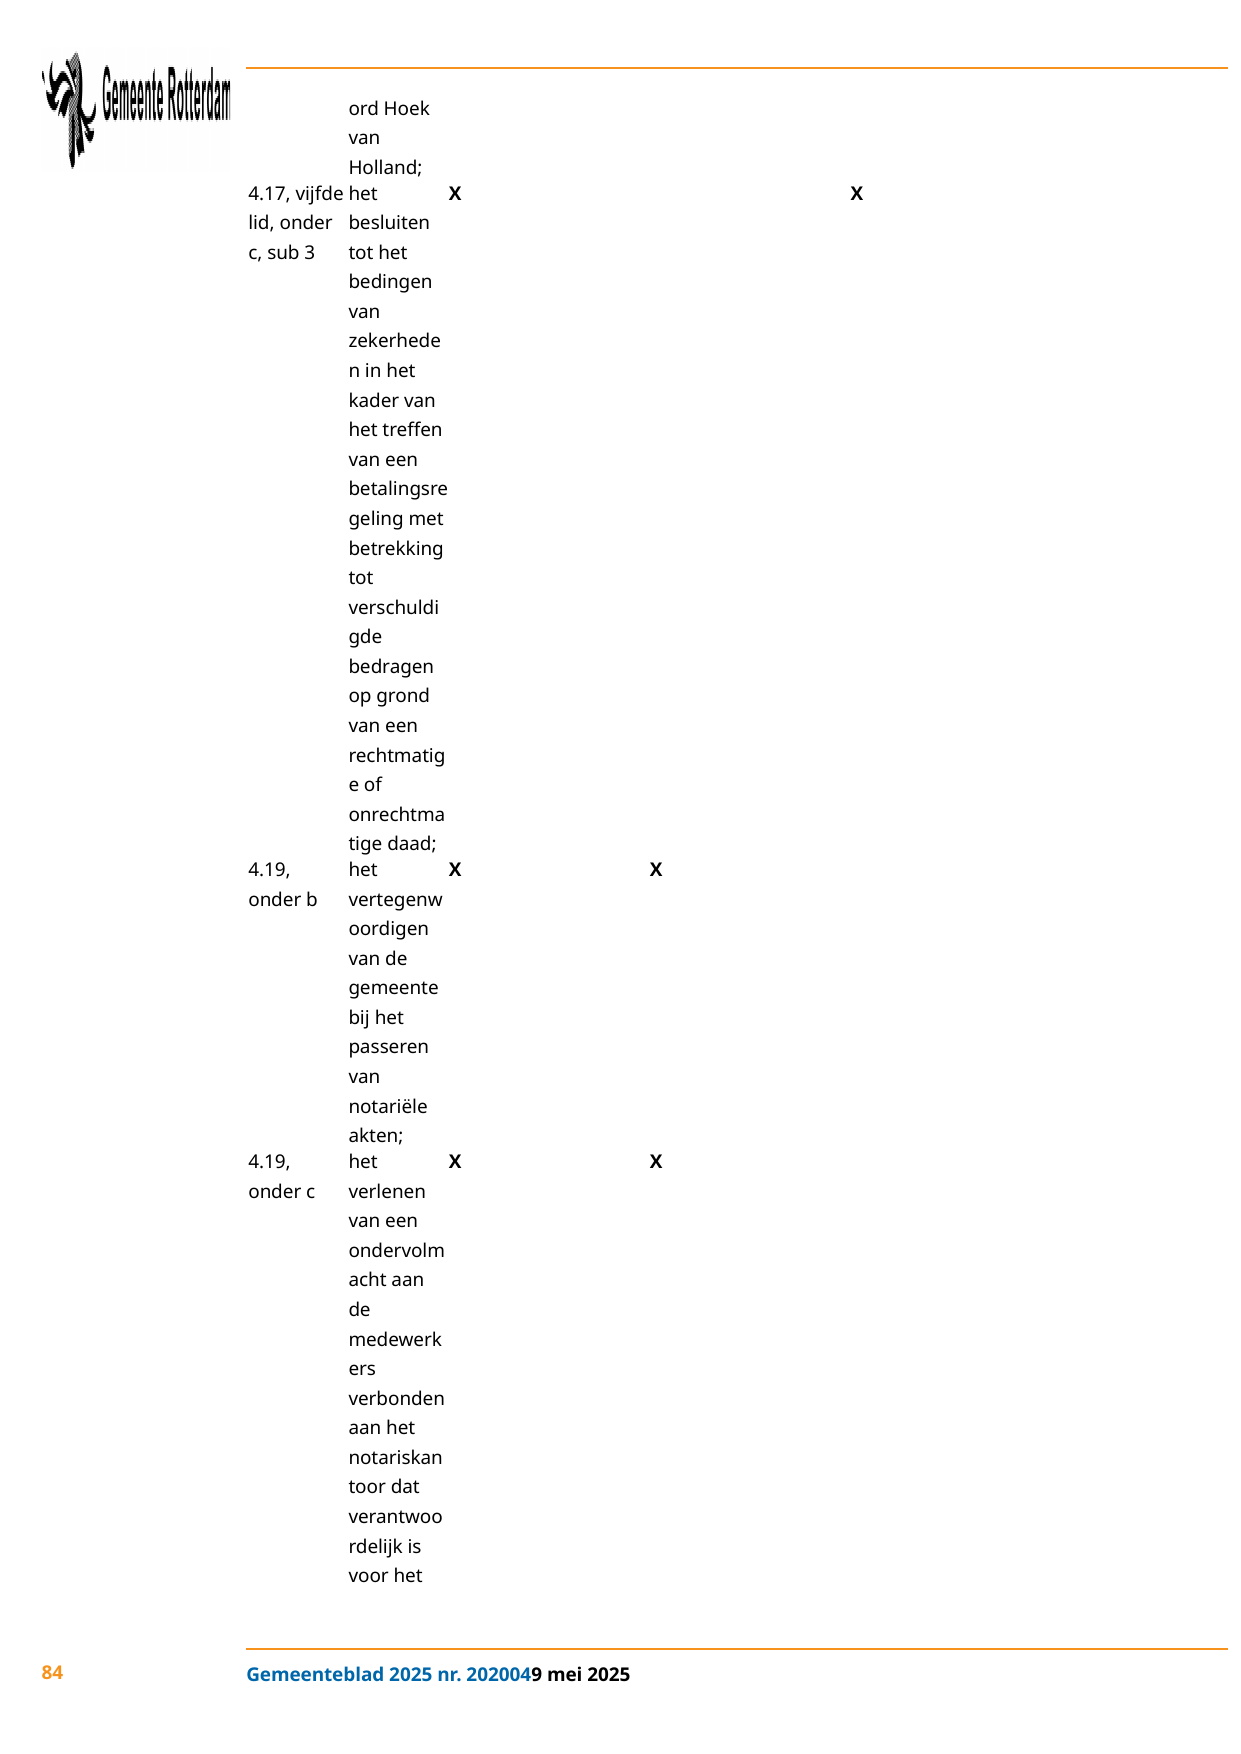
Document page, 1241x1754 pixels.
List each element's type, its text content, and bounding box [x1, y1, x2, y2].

table_cell [750, 1148, 850, 1588]
table_cell [549, 95, 649, 180]
table_cell [850, 1148, 951, 1588]
table_cell X [449, 1148, 549, 1588]
table_cell [850, 856, 951, 1148]
table_cell X [449, 180, 549, 856]
table_cell [650, 95, 750, 180]
table_cell [951, 180, 1051, 856]
table_cell X [449, 856, 549, 1148]
table_cell [549, 180, 649, 856]
table_cell [1051, 95, 1152, 180]
table_cell 4.17, vijfde lid, onder c, sub 3 [248, 180, 348, 856]
table_cell [850, 95, 951, 180]
table_cell X [650, 856, 750, 1148]
table_cell [951, 95, 1051, 180]
table_cell [1051, 1148, 1152, 1588]
table_cell [248, 95, 348, 180]
table_cell [1051, 856, 1152, 1148]
table_cell het besluiten tot het bedingen van zekerheden in het kader van het treffen van een betalingsregeling met betrekking tot verschuldigde bedragen op grond van een rechtmatige of onrechtmatige daad; [348, 180, 449, 856]
table_cell [750, 856, 850, 1148]
table_cell [650, 180, 750, 856]
table_cell X [650, 1148, 750, 1588]
table_cell [449, 95, 549, 180]
table_cell X [850, 180, 951, 856]
picture [41, 47, 231, 172]
table_cell ord Hoek van Holland; [348, 95, 449, 180]
table_cell [549, 1148, 649, 1588]
table_cell 4.19, onder b [248, 856, 348, 1148]
table_cell [750, 95, 850, 180]
table_cell het vertegenwoordigen van de gemeente bij het passeren van notariële akten; [348, 856, 449, 1148]
table_cell 4.19, onder c [248, 1148, 348, 1588]
table_cell [1051, 180, 1152, 856]
table_cell [951, 1148, 1051, 1588]
table_cell [951, 856, 1051, 1148]
table_cell [750, 180, 850, 856]
table_cell [549, 856, 649, 1148]
table_cell het verlenen van een ondervolmacht aan de medewerkers verbonden aan het notariskantoor dat verantwoordelijk is voor het [348, 1148, 449, 1588]
